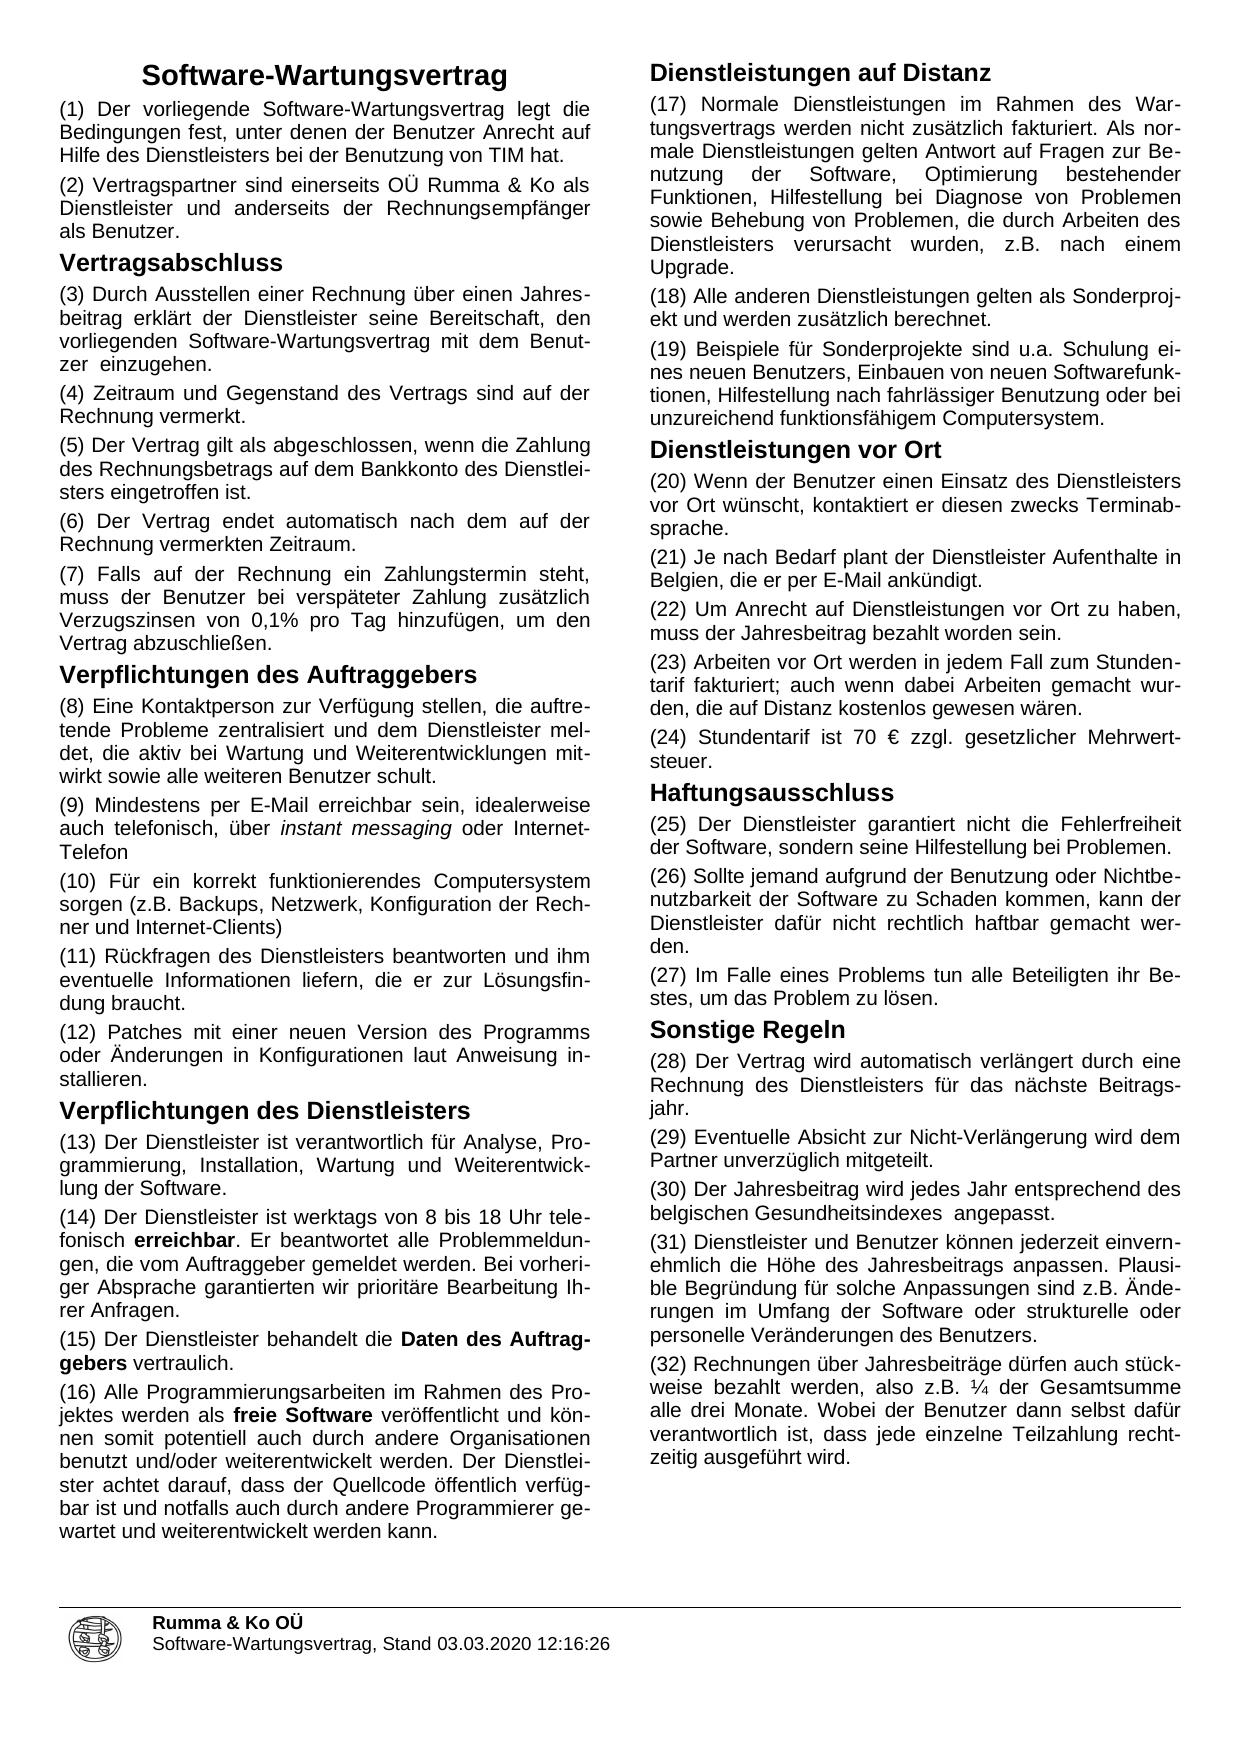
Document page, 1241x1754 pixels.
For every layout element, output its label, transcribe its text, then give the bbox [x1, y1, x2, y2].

text (13) Der Dienstleister ist verantwortlich für Analyse, Pro­grammierung, Instal­lation, Wartung und Weiterentwick­lung der Software. [59, 1130, 591, 1200]
text (32) Rechnungen über Jahresbeiträge dürfen auch stück­weise bezahlt werden, also z.B. ¼ der Ge­samtsumme alle drei Monate. Wobei der Benut­zer dann selbst dafür verantwortlich ist, dass jede ein­zelne Teil­zahlung recht­zeitig ausgeführt wird. [649, 1352, 1181, 1469]
text (26) Sollte jemand aufgrund der Benutzung oder Nichtbe­nutzbarkeit der Software zu Schaden kom­men, kann der Dienstleister dafür nicht rechtlich haftbar ge­macht wer­den. [649, 865, 1181, 958]
text (27) Im Falle eines Problems tun alle Beteilig­ten ihr Be­stes, um das Problem zu lösen. [649, 964, 1181, 1010]
text (3) Durch Ausstellen einer Rechnung über einen Jahres­beitrag erklärt der Dienstleister seine Bereit­schaft, den vor­liegenden Software-Wartungsvertrag mit dem Benut­zer einzu­gehen. [59, 283, 591, 376]
text (31) Dienstleister und Benutzer können jederzeit einvern­ehmlich die Höhe des Jahresbeitrags anpas­sen. Plausi­ble Begründung für solche Anpassungen sind z.B. Ände­rungen im Umfang der Software oder struk­turelle oder personelle Veränderung­en des Be­nutzers. [649, 1230, 1181, 1347]
text (29) Eventuelle Absicht zur Nicht-Verlängerung wird dem Partner unverzüglich mitgeteilt. [649, 1126, 1181, 1172]
text (12) Patches mit einer neuen Version des Programms oder Änderungen in Konfigurationen laut Anweisung in­stallieren. [59, 1021, 591, 1090]
text (22) Um Anrecht auf Dienstleistungen vor Ort zu ha­ben, muss der Jahresbeitrag bezahlt worden sein. [649, 598, 1181, 644]
text (10) Für ein korrekt funk­tio­nie­rendes Computersy­stem sor­gen (z.B. Backups, Netzwerk, Konfigu­ra­tion der Rech­ner und Internet-Clients) [59, 869, 591, 939]
subtitle Dienstleistungen auf Distanz [649, 59, 1181, 87]
text (28) Der Vertrag wird automatisch verlän­gert durch eine Rechnung des Dienstleisters für das näch­ste Beitrags­jahr. [649, 1050, 1181, 1120]
text (25) Der Dienstleister garantiert nicht die Fehlerfrei­heit der Software, sondern seine Hilfe­stellung bei Proble­men. [649, 812, 1181, 859]
text (11) Rückfragen des Dienstleisters beantworten und ihm eventuelle Informationen liefern, die er zur Lösungsfin­dung braucht. [59, 945, 591, 1015]
text (1) Der vorliegende Software-Wartungsvertrag legt die Be­dingungen fest, unter denen der Benutzer Anrecht auf Hil­fe des Dienstleisters bei der Benut­zung von TIM hat. [59, 98, 591, 167]
text (4) Zeitraum und Gegenstand des Vertrags sind auf der Rechnung vermerkt. [59, 382, 591, 428]
subtitle Sonstige Regeln [649, 1016, 1181, 1044]
subtitle Haftungsausschluss [649, 778, 1181, 806]
subtitle Vertragsabschluss [59, 249, 591, 277]
text (17) Normale Dienstleistungen im Rahmen des War­tungsvertrags werden nicht zusätzlich fakturiert. Als nor­male Dienstleistungen gelten Antwort auf Fragen zur Be­nutzung der Software, Opti­mierung bestehender Funktion­en, Hilfestellung bei Diagno­se von Proble­men sowie Behebung von Problemen, die durch Arbeiten des Dienstleisters verursacht wur­den, z.B. nach einem Upgrade. [649, 93, 1181, 279]
text (30) Der Jahresbeitrag wird jedes Jahr ent­sprechend des belgischen Ge­sundheitsindexes an­gepasst. [649, 1178, 1181, 1224]
text (8) Eine Kontaktperson zur Verfügung stellen, die auftre­tende Probleme zentralisiert und dem Dienstleister mel­det, die aktiv bei Wartung und Weiterentwicklungen mit­wirkt sowie alle weiteren Benutzer schult. [59, 695, 591, 788]
text (18) Alle anderen Dienstleistungen gelten als Sonderproj­ekt und werden zusätzlich berechnet. [649, 285, 1181, 331]
subtitle Software-Wartungsvertrag [59, 59, 591, 92]
subtitle Verpflichtungen des Dienstleisters [59, 1096, 591, 1124]
subtitle Verpflichtungen des Auftraggebers [59, 661, 591, 689]
text (5) Der Vertrag gilt als abge­schlossen, wenn die Zah­lung des Rechnungsbetrags auf dem Bankkonto des Dienstlei­sters eingetroffen ist. [59, 434, 591, 504]
text (2) Vertragspartner sind einerseits OÜ Rumma & Ko als Dienstleister und anderseits der Rechnungs­empfänger als Benutzer. [59, 173, 591, 243]
text (21) Je nach Bedarf plant der Dienstleister Aufent­halte in Belgien, die er per E-Mail ankündigt. [649, 546, 1181, 592]
text (15) Der Dienstleister behandelt die Daten des Auftrag­gebers vertraulich. [59, 1328, 591, 1374]
picture [64, 1612, 125, 1666]
text (9) Mindestens per E-Mail erreichbar sein, idealer­weise auch telefonisch, über instant messaging oder Internet-Telefon [59, 794, 591, 863]
text (16) Alle Programmierungsarbeiten im Rahmen des Pro­jektes werden als freie Soft­ware veröffentlicht und kön­nen somit potentiell auch durch andere Organisatio­nen benutzt und/oder weiterentwickelt werden. Der Dienstlei­ster achtet darauf, dass der Quellcode öffentlich verfüg­bar ist und notfalls auch durch andere Programmierer ge­wartet und weiterentwickelt werden kann. [59, 1380, 591, 1543]
text (24) Stundentarif ist 70 € zzgl. gesetzli­cher Mehr­wert­steue­r. [649, 726, 1181, 772]
text (6) Der Vertrag endet automatisch nach dem auf der Rechnung vermerkten Zeitraum. [59, 510, 591, 556]
text (20) Wenn der Benutzer einen Einsatz des Dienst­leisters vor Ort wünscht, kontaktiert er diesen zwecks Terminab­sprache. [649, 470, 1181, 540]
text (23) Arbeiten vor Ort werden in jedem Fall zum Stunden­tarif fakturiert; auch wenn dabei Arbeiten ge­macht wur­den, die auf Distanz kosten­los gewe­sen wären. [649, 650, 1181, 720]
text (14) Der Dienstleister ist werktags von 8 bis 18 Uhr tele­fonisch erreichbar. Er beantwortet alle Problemmeldun­gen, die vom Auftraggeber gemeldet werden. Bei vorheri­ger Absprache garantierten wir prioritäre Bearbeitung Ih­rer Anfragen. [59, 1206, 591, 1322]
text (19) Beispiele für Sonderprojekte sind u.a. Schulung ei­nes neuen Benutzers, Einbauen von neuen Soft­ware­funk­t­ionen, Hilfestel­lung nach fahr­lässiger Be­nut­zung oder bei unzurei­chend funktionsfähi­gem Computer­system. [649, 337, 1181, 430]
subtitle Dienstleistungen vor Ort [649, 436, 1181, 464]
text (7) Falls auf der Rechnung ein Zahlungstermin steht, muss der Benutzer bei verspäteter Zahlung zusätzlich Ver­zugs­zinsen von 0,1% pro Tag hinzu­fügen, um den Vertrag abzuschließen. [59, 562, 591, 655]
